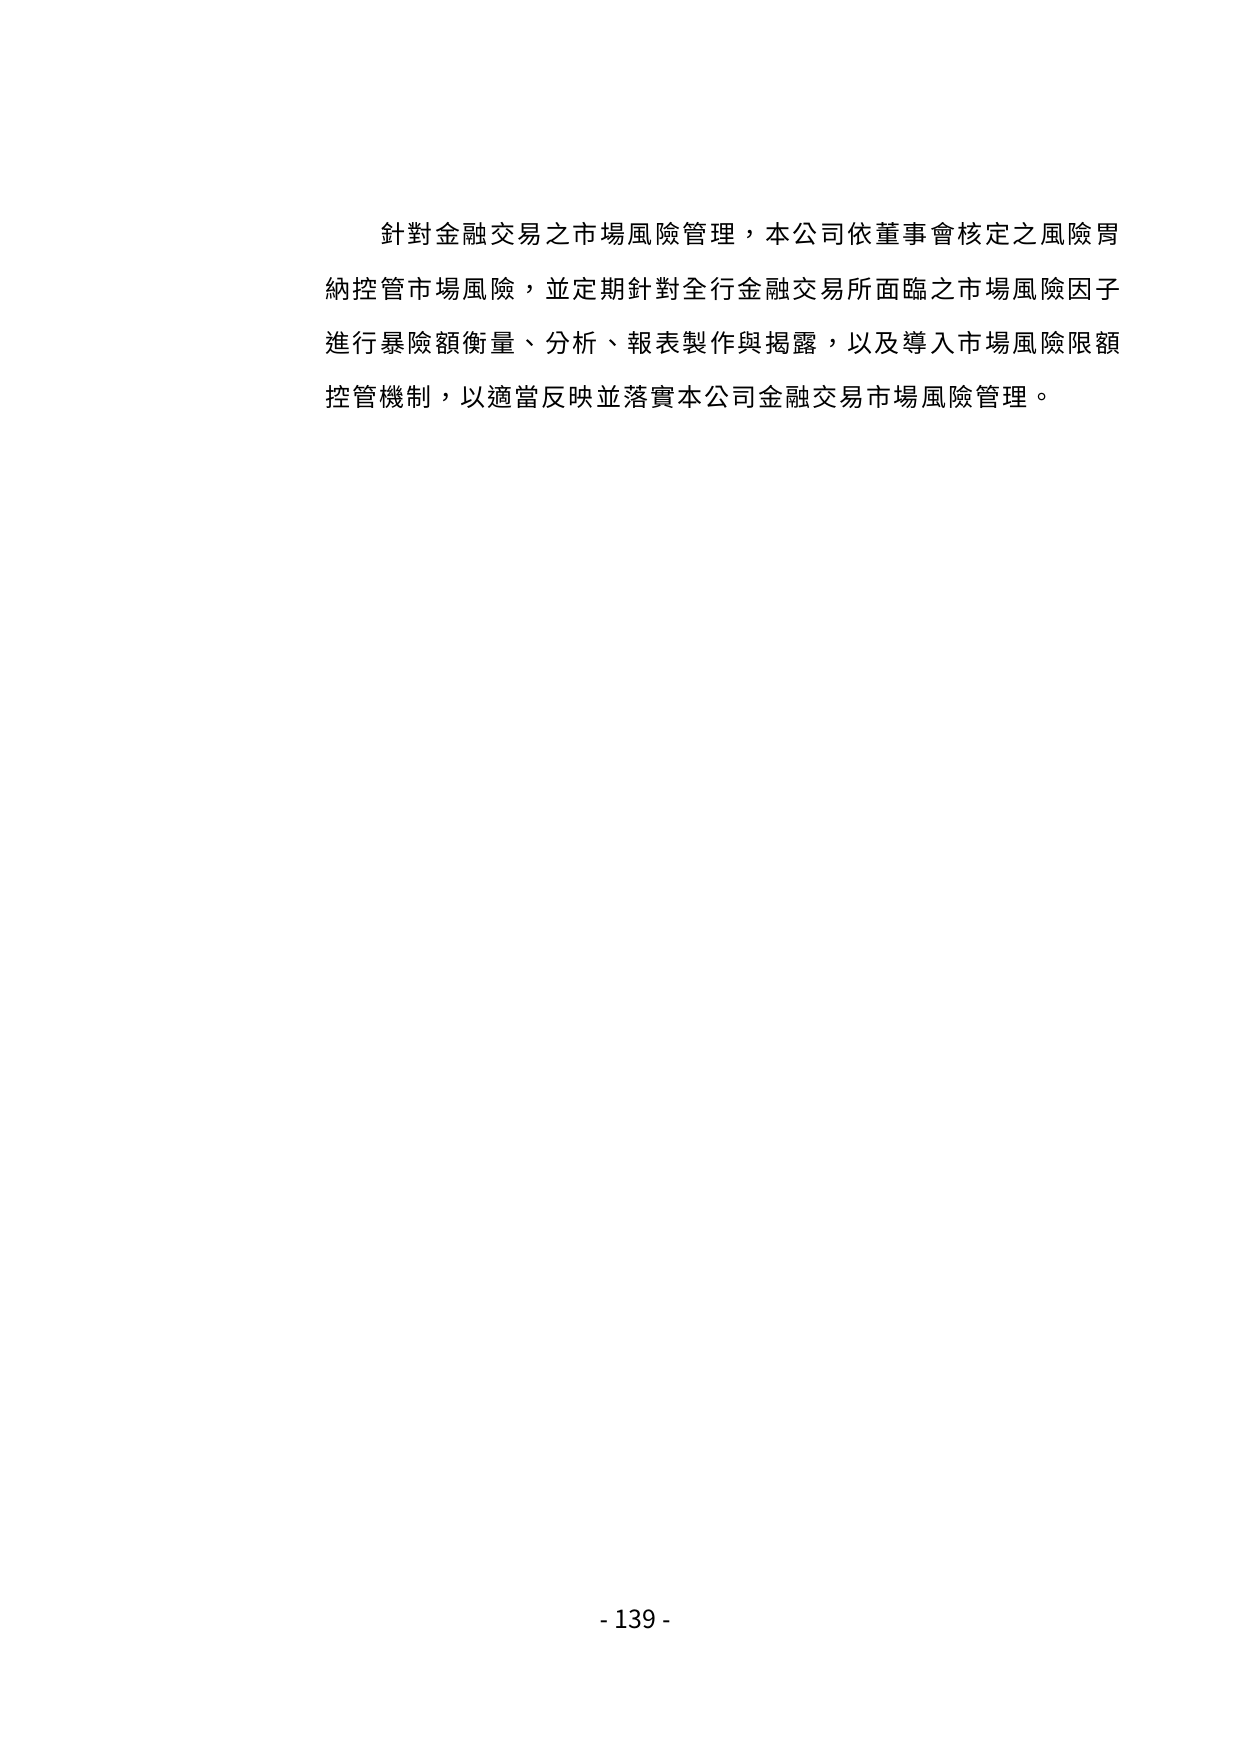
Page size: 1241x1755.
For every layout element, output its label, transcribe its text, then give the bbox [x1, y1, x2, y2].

text 針對金融交易之市場風險管理，本公司依董事會核定之風險胃納控管市場風險，並定期針對全行金融交易所面臨之市場風險因子進行暴險額衡量、分析、報表製作與揭露，以及導入市場風險限額控管機制，以適當反映並落實本公司金融交易市場風險管理。 [325, 215, 1122, 414]
